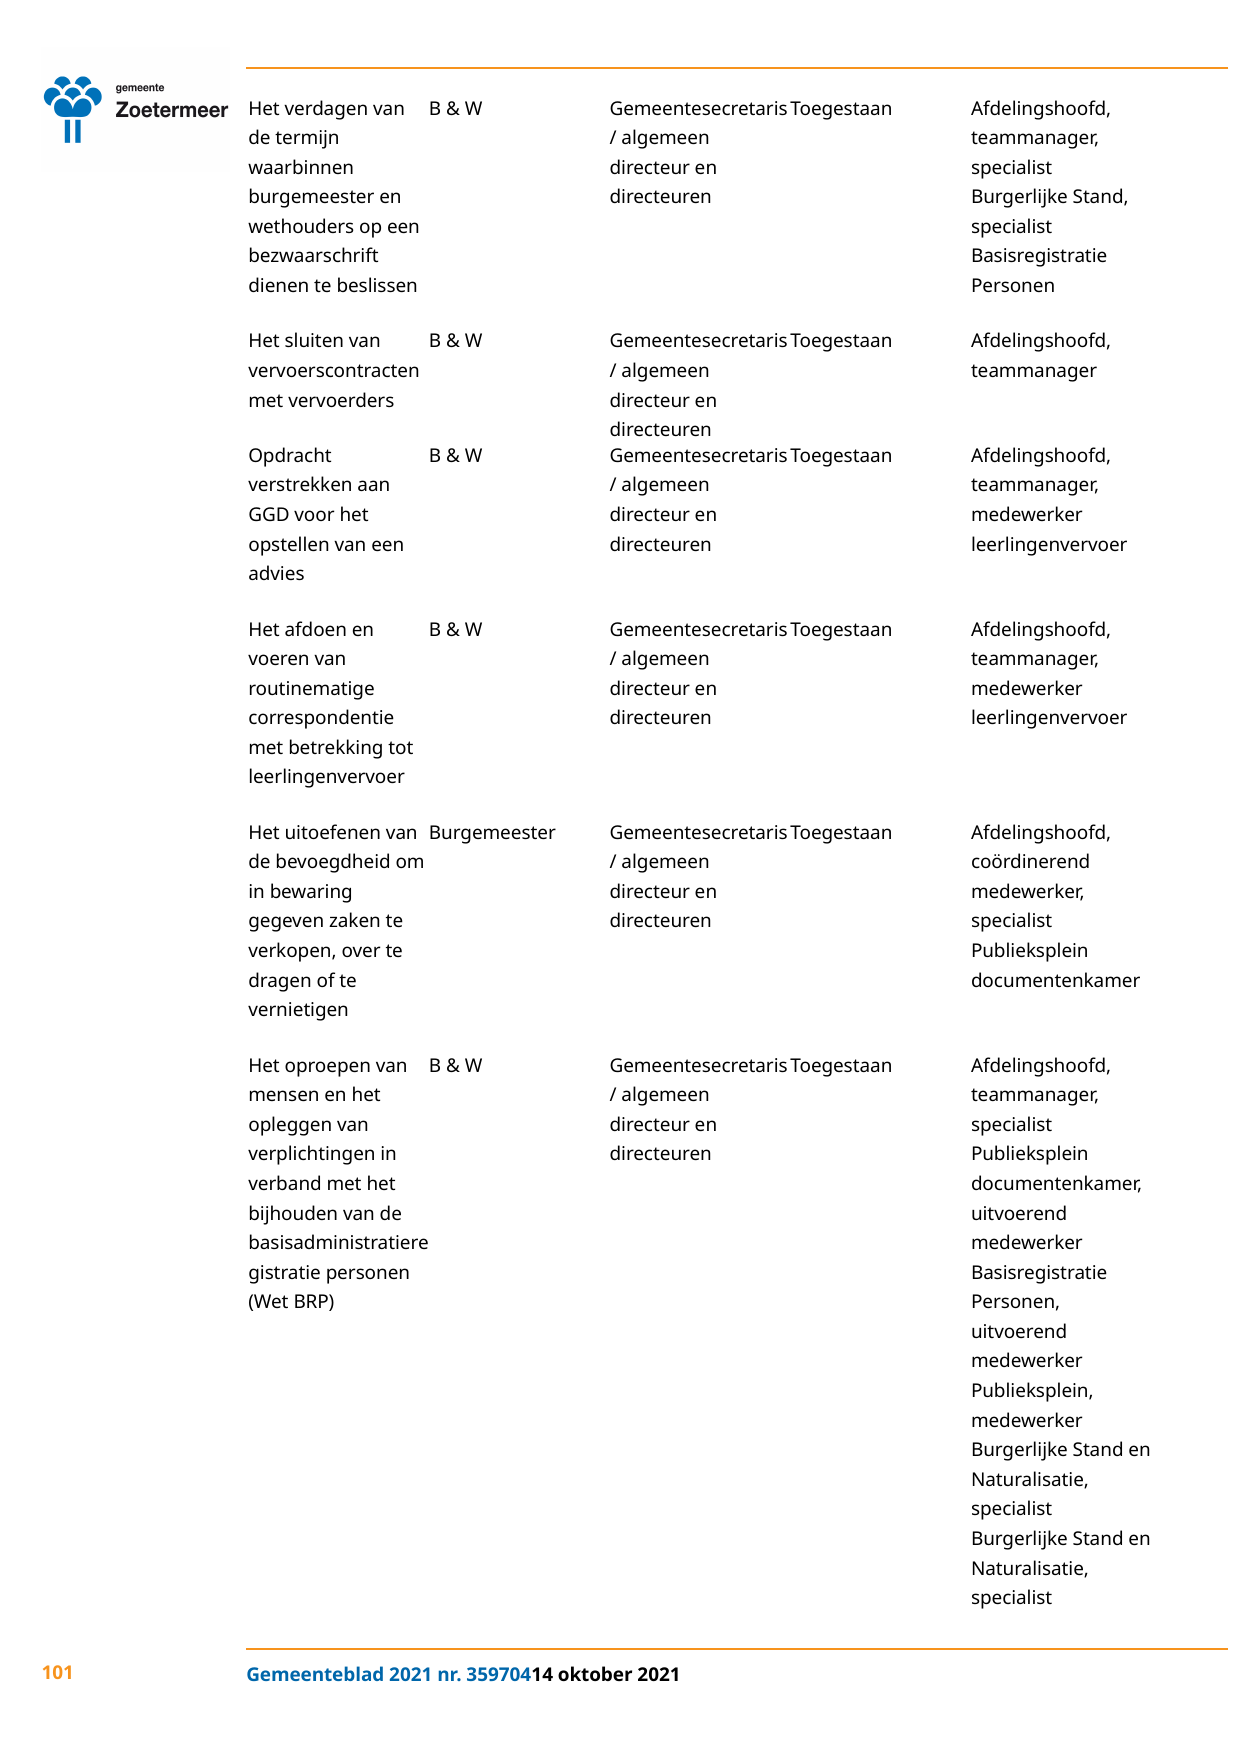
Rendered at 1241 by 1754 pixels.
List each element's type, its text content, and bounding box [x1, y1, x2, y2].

table_cell Gemeentesecretaris/ algemeen directeur en directeuren [609, 328, 790, 442]
table_cell Burgemeester [429, 819, 609, 1052]
table_cell B & W [429, 1052, 609, 1610]
table_cell Gemeentesecretaris/ algemeen directeur en directeuren [609, 1052, 790, 1610]
table_cell B & W [429, 328, 609, 442]
table_cell Opdracht verstrekken aan GGD voor het opstellen van een advies [248, 442, 429, 616]
table_cell B & W [429, 95, 609, 328]
table_cell Toegestaan [790, 328, 971, 442]
table_cell Afdelingshoofd, coördinerend medewerker, specialist Publieksplein documentenkamer [971, 819, 1152, 1052]
table_cell Gemeentesecretaris/ algemeen directeur en directeuren [609, 95, 790, 328]
table_cell B & W [429, 442, 609, 616]
table_cell Toegestaan [790, 95, 971, 328]
table_cell Afdelingshoofd, teammanager, medewerker leerlingenvervoer [971, 616, 1152, 819]
table_cell Afdelingshoofd, teammanager [971, 328, 1152, 442]
table_cell B & W [429, 616, 609, 819]
table_cell Gemeentesecretaris/ algemeen directeur en directeuren [609, 442, 790, 616]
table_cell Afdelingshoofd, teammanager, specialist Publieksplein documentenkamer, uitvoerend medewerker Basisregistratie Personen, uitvoerend medewerker Publieksplein, medewerker Burgerlijke Stand en Naturalisatie, specialist Burgerlijke Stand en Naturalisatie, specialist [971, 1052, 1152, 1610]
picture [41, 47, 231, 172]
table_cell Gemeentesecretaris/ algemeen directeur en directeuren [609, 616, 790, 819]
table_cell Het uitoefenen van de bevoegdheid om in bewaring gegeven zaken te verkopen, over te dragen of te vernietigen [248, 819, 429, 1052]
table_cell Toegestaan [790, 616, 971, 819]
table_cell Het oproepen van mensen en het opleggen van verplichtingen in verband met het bijhouden van de basisadministratieregistratie personen (Wet BRP) [248, 1052, 429, 1610]
table_cell Gemeentesecretaris/ algemeen directeur en directeuren [609, 819, 790, 1052]
table_cell Het afdoen en voeren van routinematige correspondentie met betrekking tot leerlingenvervoer [248, 616, 429, 819]
table_cell Toegestaan [790, 819, 971, 1052]
table_cell Het verdagen van de termijn waarbinnen burgemeester en wethouders op een bezwaarschrift dienen te beslissen [248, 95, 429, 328]
table_cell Toegestaan [790, 442, 971, 616]
table_cell Afdelingshoofd, teammanager, specialist Burgerlijke Stand, specialist Basisregistratie Personen [971, 95, 1152, 328]
table_cell Het sluiten van vervoerscontracten met vervoerders [248, 328, 429, 442]
table_cell Toegestaan [790, 1052, 971, 1610]
table_cell Afdelingshoofd, teammanager, medewerker leerlingenvervoer [971, 442, 1152, 616]
